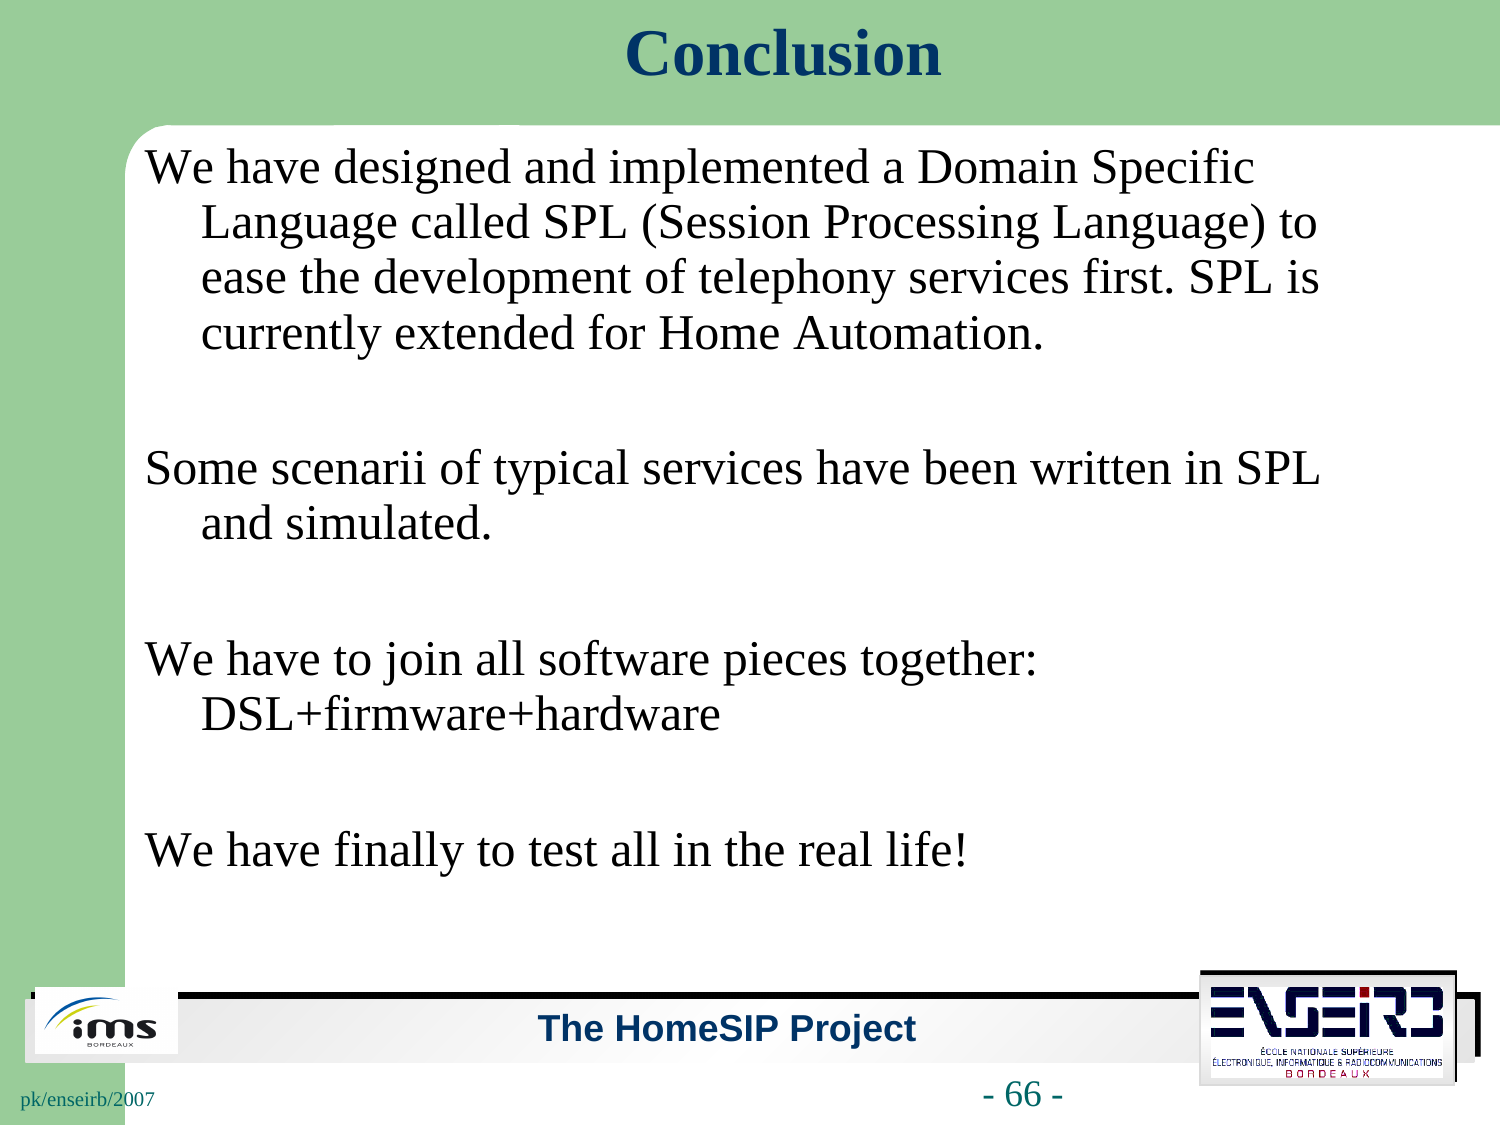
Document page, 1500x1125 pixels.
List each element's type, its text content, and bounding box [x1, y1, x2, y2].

picture [1211, 987, 1443, 1078]
picture [35, 987, 178, 1054]
text_box We have designed and implemented a Domain Specific Language called SPL (Session Processing Language) to ease the development of telephony services first. SPL is currently extended for Home Automation. Some scenarii of typical services have been written in SPL and simulated. We have to join all software pieces together: DSL+firmware+hardware We have finally to test all in the real life! [129, 131, 1392, 743]
text_box Conclusion [246, 8, 1322, 99]
